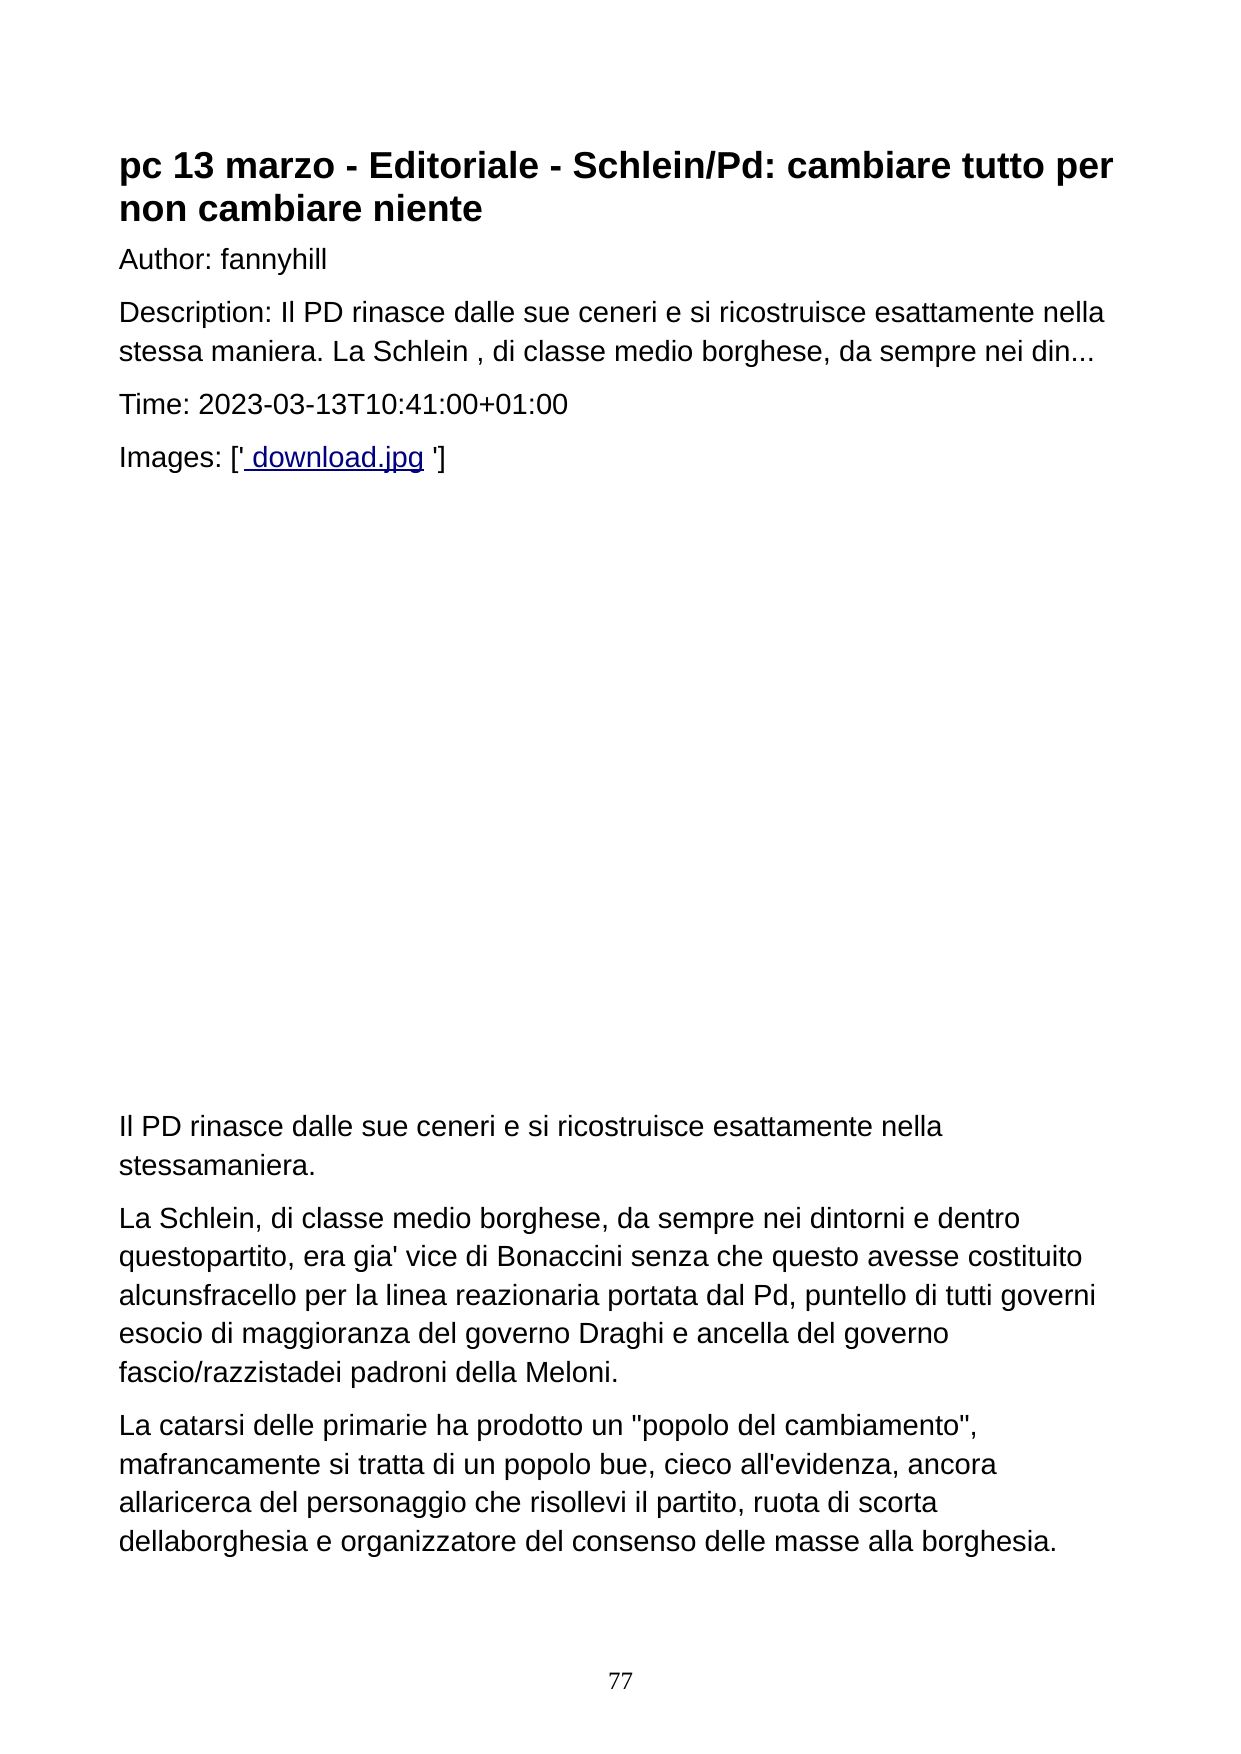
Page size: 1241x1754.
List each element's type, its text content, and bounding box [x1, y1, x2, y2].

subtitle pc 13 marzo - Editoriale - Schlein/Pd: cambiare tutto per non cambiare niente [118, 143, 1122, 230]
text Images: [' download.jpg '] [118, 440, 1122, 474]
text Description: Il PD rinasce dalle sue ceneri e si ricostruisce esattamente nella stessa maniera. La Schlein , di classe medio borghese, da sempre nei din... [118, 295, 1122, 367]
text Il PD rinasce dalle sue ceneri e si ricostruisce esattamente nella stessamaniera. [118, 1109, 1122, 1181]
text Time: 2023-03-13T10:41:00+01:00 [118, 387, 1122, 421]
text La Schlein, di classe medio borghese, da sempre nei dintorni e dentro questopartito, era gia' vice di Bonaccini senza che questo avesse costituito alcunsfracello per la linea reazionaria portata dal Pd, puntello di tutti governi esocio di maggioranza del governo Draghi e ancella del governo fascio/razzistadei padroni della Meloni. [118, 1201, 1122, 1389]
text Author: fannyhill [118, 242, 1122, 276]
text La catarsi delle primarie ha prodotto un "popolo del cambiamento", mafrancamente si tratta di un popolo bue, cieco all'evidenza, ancora allaricerca del personaggio che risollevi il partito, ruota di scorta dellaborghesia e organizzatore del consenso delle masse alla borghesia. [118, 1408, 1122, 1557]
